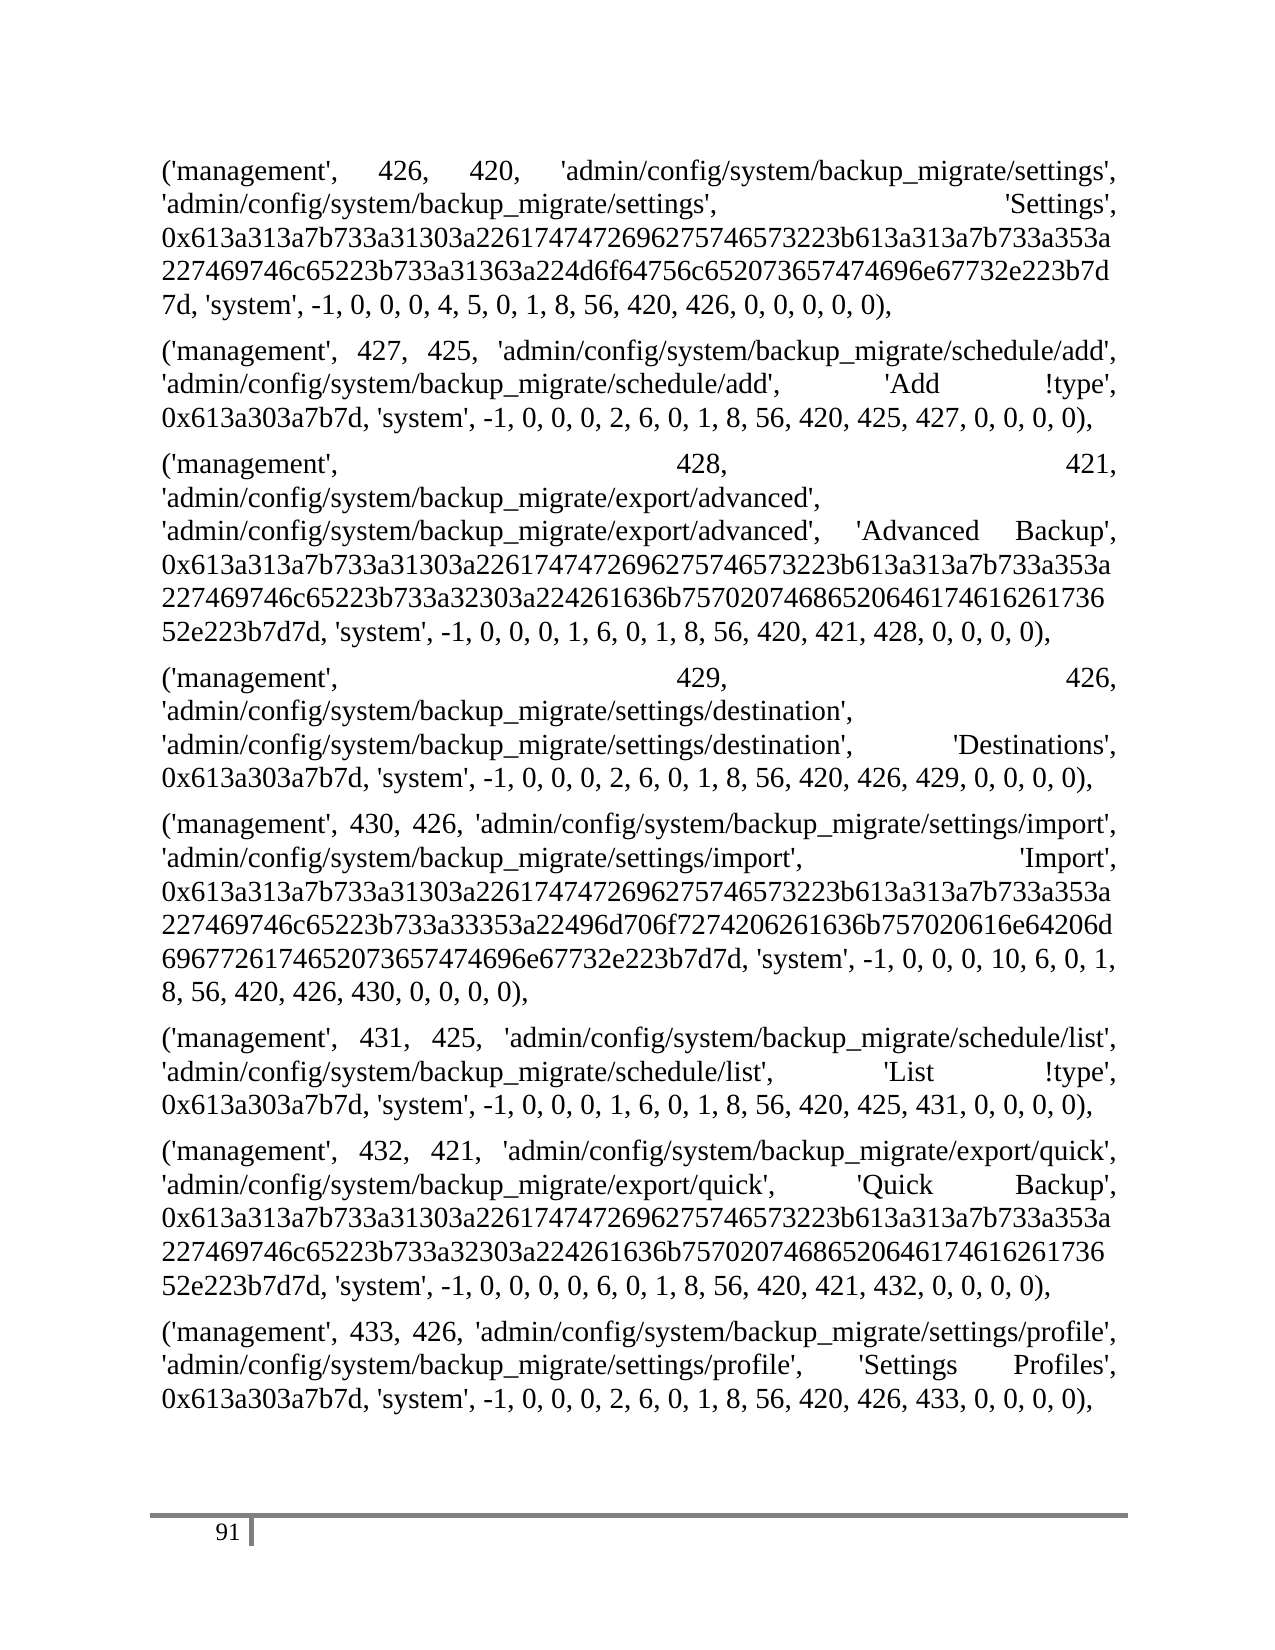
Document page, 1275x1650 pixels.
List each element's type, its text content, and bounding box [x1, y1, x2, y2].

text ('management', 429, 426, 'admin/config/system/backup_migrate/settings/destination', 'admin/config/system/backup_migrate/settings/destination', 'Destinations', 0x613a303a7b7d, 'system', -1, 0, 0, 0, 2, 6, 0, 1, 8, 56, 420, 426, 429, 0, 0, 0, 0), [161, 660, 1117, 794]
text ('management', 427, 425, 'admin/config/system/backup_migrate/schedule/add', 'admin/config/system/backup_migrate/schedule/add', 'Add !type', 0x613a303a7b7d, 'system', -1, 0, 0, 0, 2, 6, 0, 1, 8, 56, 420, 425, 427, 0, 0, 0, 0), [161, 333, 1117, 434]
text ('management', 433, 426, 'admin/config/system/backup_migrate/settings/profile', 'admin/config/system/backup_migrate/settings/profile', 'Settings Profiles', 0x613a303a7b7d, 'system', -1, 0, 0, 0, 2, 6, 0, 1, 8, 56, 420, 426, 433, 0, 0, 0, 0), [161, 1314, 1117, 1414]
text ('management', 430, 426, 'admin/config/system/backup_migrate/settings/import', 'admin/config/system/backup_migrate/settings/import', 'Import', 0x613a313a7b733a31303a2261747472696275746573223b613a313a7b733a353a227469746c65223b733a33353a22496d706f7274206261636b757020616e64206d6967726174652073657474696e67732e223b7d7d, 'system', -1, 0, 0, 0, 10, 6, 0, 1, 8, 56, 420, 426, 430, 0, 0, 0, 0), [161, 807, 1117, 1008]
text ('management', 432, 421, 'admin/config/system/backup_migrate/export/quick', 'admin/config/system/backup_migrate/export/quick', 'Quick Backup', 0x613a313a7b733a31303a2261747472696275746573223b613a313a7b733a353a227469746c65223b733a32303a224261636b7570207468652064617461626173652e223b7d7d, 'system', -1, 0, 0, 0, 0, 6, 0, 1, 8, 56, 420, 421, 432, 0, 0, 0, 0), [161, 1133, 1117, 1301]
text ('management', 426, 420, 'admin/config/system/backup_migrate/settings', 'admin/config/system/backup_migrate/settings', 'Settings', 0x613a313a7b733a31303a2261747472696275746573223b613a313a7b733a353a227469746c65223b733a31363a224d6f64756c652073657474696e67732e223b7d7d, 'system', -1, 0, 0, 0, 4, 5, 0, 1, 8, 56, 420, 426, 0, 0, 0, 0, 0), [161, 153, 1117, 321]
text ('management', 431, 425, 'admin/config/system/backup_migrate/schedule/list', 'admin/config/system/backup_migrate/schedule/list', 'List !type', 0x613a303a7b7d, 'system', -1, 0, 0, 0, 1, 6, 0, 1, 8, 56, 420, 425, 431, 0, 0, 0, 0), [161, 1020, 1117, 1121]
text ('management', 428, 421, 'admin/config/system/backup_migrate/export/advanced', 'admin/config/system/backup_migrate/export/advanced', 'Advanced Backup', 0x613a313a7b733a31303a2261747472696275746573223b613a313a7b733a353a227469746c65223b733a32303a224261636b7570207468652064617461626173652e223b7d7d, 'system', -1, 0, 0, 0, 1, 6, 0, 1, 8, 56, 420, 421, 428, 0, 0, 0, 0), [161, 446, 1117, 647]
